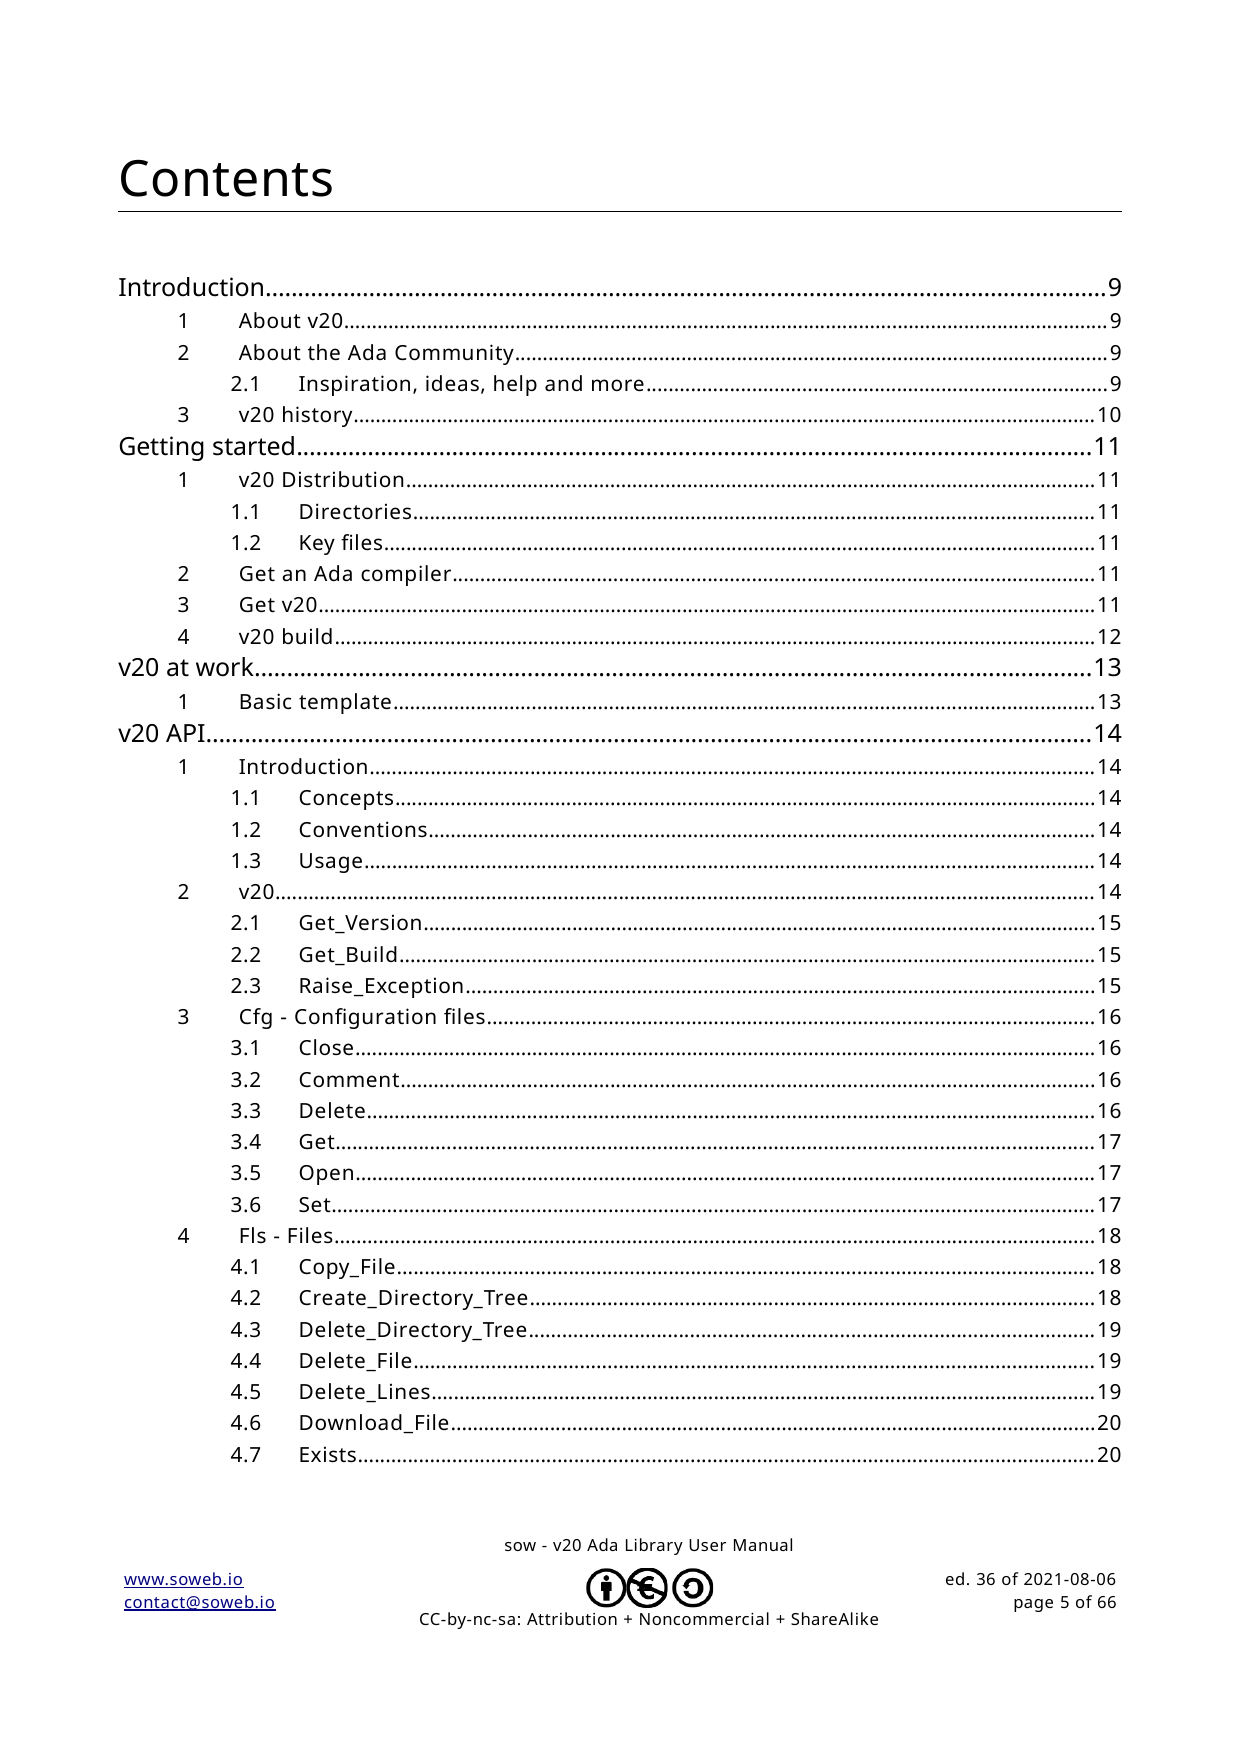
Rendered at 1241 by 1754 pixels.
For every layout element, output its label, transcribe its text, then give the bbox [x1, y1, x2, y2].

subtitle Contents [118, 131, 1122, 211]
text 3 v20 history 10 [177, 398, 1122, 429]
text 1 Introduction 14 [177, 749, 1122, 781]
text 3.4 Get 17 [230, 1124, 1122, 1156]
text Getting started 11 [118, 429, 1122, 463]
text 2 About the Ada Community 9 [177, 335, 1122, 366]
text 1 Basic template 13 [177, 684, 1122, 716]
picture [585, 1568, 668, 1608]
text 1.1 Directories 11 [230, 494, 1122, 525]
text 4.4 Delete_File 19 [230, 1343, 1122, 1374]
text 1.1 Concepts 14 [230, 781, 1122, 812]
text v20 API 14 [118, 716, 1122, 749]
text 1 About v20 9 [177, 304, 1122, 335]
text 2 Get an Ada compiler 11 [177, 557, 1122, 588]
text 3.5 Open 17 [230, 1156, 1122, 1187]
text 2.1 Get_Version 15 [230, 906, 1122, 937]
text 3.1 Close 16 [230, 1031, 1122, 1062]
text 2.3 Raise_Exception 15 [230, 968, 1122, 999]
text 4.7 Exists 20 [230, 1437, 1122, 1468]
text 1 v20 Distribution 11 [177, 463, 1122, 494]
text 3.2 Comment 16 [230, 1062, 1122, 1093]
text 3 Get v20 11 [177, 588, 1122, 619]
text 4.6 Download_File 20 [230, 1406, 1122, 1437]
text 3.6 Set 17 [230, 1187, 1122, 1218]
text 3.3 Delete 16 [230, 1093, 1122, 1124]
text 1.2 Conventions 14 [230, 812, 1122, 843]
text 1.3 Usage 14 [230, 843, 1122, 874]
text 2.2 Get_Build 15 [230, 937, 1122, 968]
text 4 Fls - Files 18 [177, 1218, 1122, 1249]
text 3 Cfg - Configuration files 16 [177, 999, 1122, 1031]
text 2 v20 14 [177, 874, 1122, 906]
text Introduction 9 [118, 270, 1122, 304]
text 2.1 Inspiration, ideas, help and more 9 [230, 366, 1122, 398]
text 4.1 Copy_File 18 [230, 1249, 1122, 1281]
picture [672, 1568, 714, 1608]
text 1.2 Key files 11 [230, 525, 1122, 557]
text 4 v20 build 12 [177, 619, 1122, 650]
text v20 at work 13 [118, 650, 1122, 684]
text 4.5 Delete_Lines 19 [230, 1374, 1122, 1406]
text 4.2 Create_Directory_Tree 18 [230, 1281, 1122, 1312]
text 4.3 Delete_Directory_Tree 19 [230, 1312, 1122, 1343]
